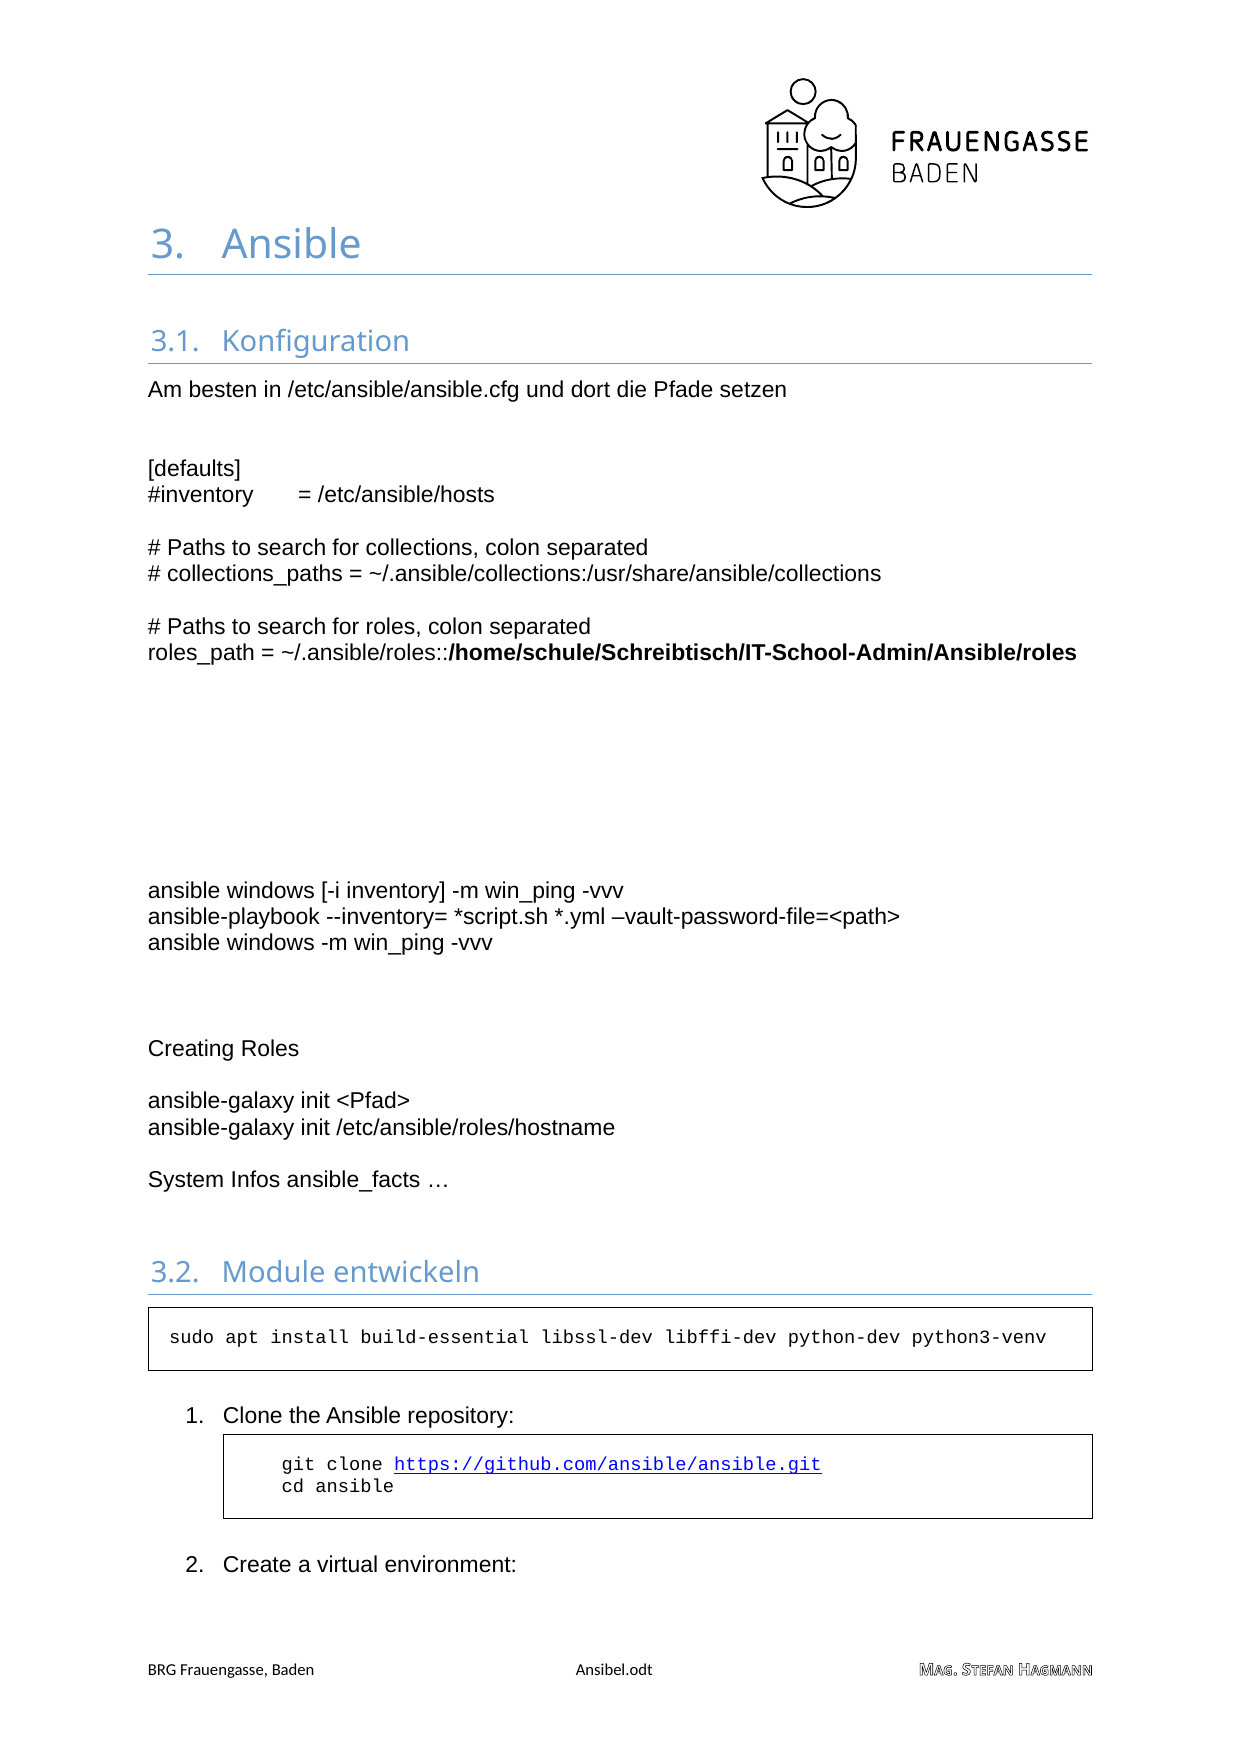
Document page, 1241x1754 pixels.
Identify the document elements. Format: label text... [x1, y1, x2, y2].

text ansible windows [-i inventory] -m win_ping -vvv [148, 877, 1092, 903]
list Clone the Ansible repository: [185, 1402, 1092, 1429]
subtitle Ansible [148, 212, 1092, 274]
text # Paths to search for roles, colon separated [148, 613, 1092, 639]
text sudo apt install build-essential libssl-dev libffi-dev python-dev python3-venv [149, 1308, 1092, 1370]
text ansible windows -m win_ping -vvv [148, 929, 1092, 956]
text ansible-playbook --inventory= *script.sh *.yml –vault-password-file=<path> [148, 903, 1092, 929]
subtitle Module entwickeln [148, 1249, 1092, 1294]
text System Infos ansible_facts … [148, 1166, 1092, 1193]
text #inventory = /etc/ansible/hosts [148, 481, 1092, 508]
subtitle Konfiguration [148, 317, 1092, 363]
text # collections_paths = ~/.ansible/collections:/usr/share/ansible/collections [148, 560, 1092, 587]
list git clone https://github.com/ansible/ansible.git cd ansible [224, 1435, 1092, 1518]
text roles_path = ~/.ansible/roles::/home/schule/Schreibtisch/IT-School-Admin/Ansible/roles [148, 639, 1092, 666]
text ansible-galaxy init <Pfad> [148, 1087, 1092, 1114]
text ansible-galaxy init /etc/ansible/roles/hostname [148, 1114, 1092, 1140]
text Am besten in /etc/ansible/ansible.cfg und dort die Pfade setzen [148, 376, 1092, 402]
text [defaults] [148, 455, 1092, 481]
text Creating Roles [148, 1035, 1092, 1061]
text # Paths to search for collections, colon separated [148, 534, 1092, 560]
list Create a virtual environment: [185, 1551, 1092, 1577]
